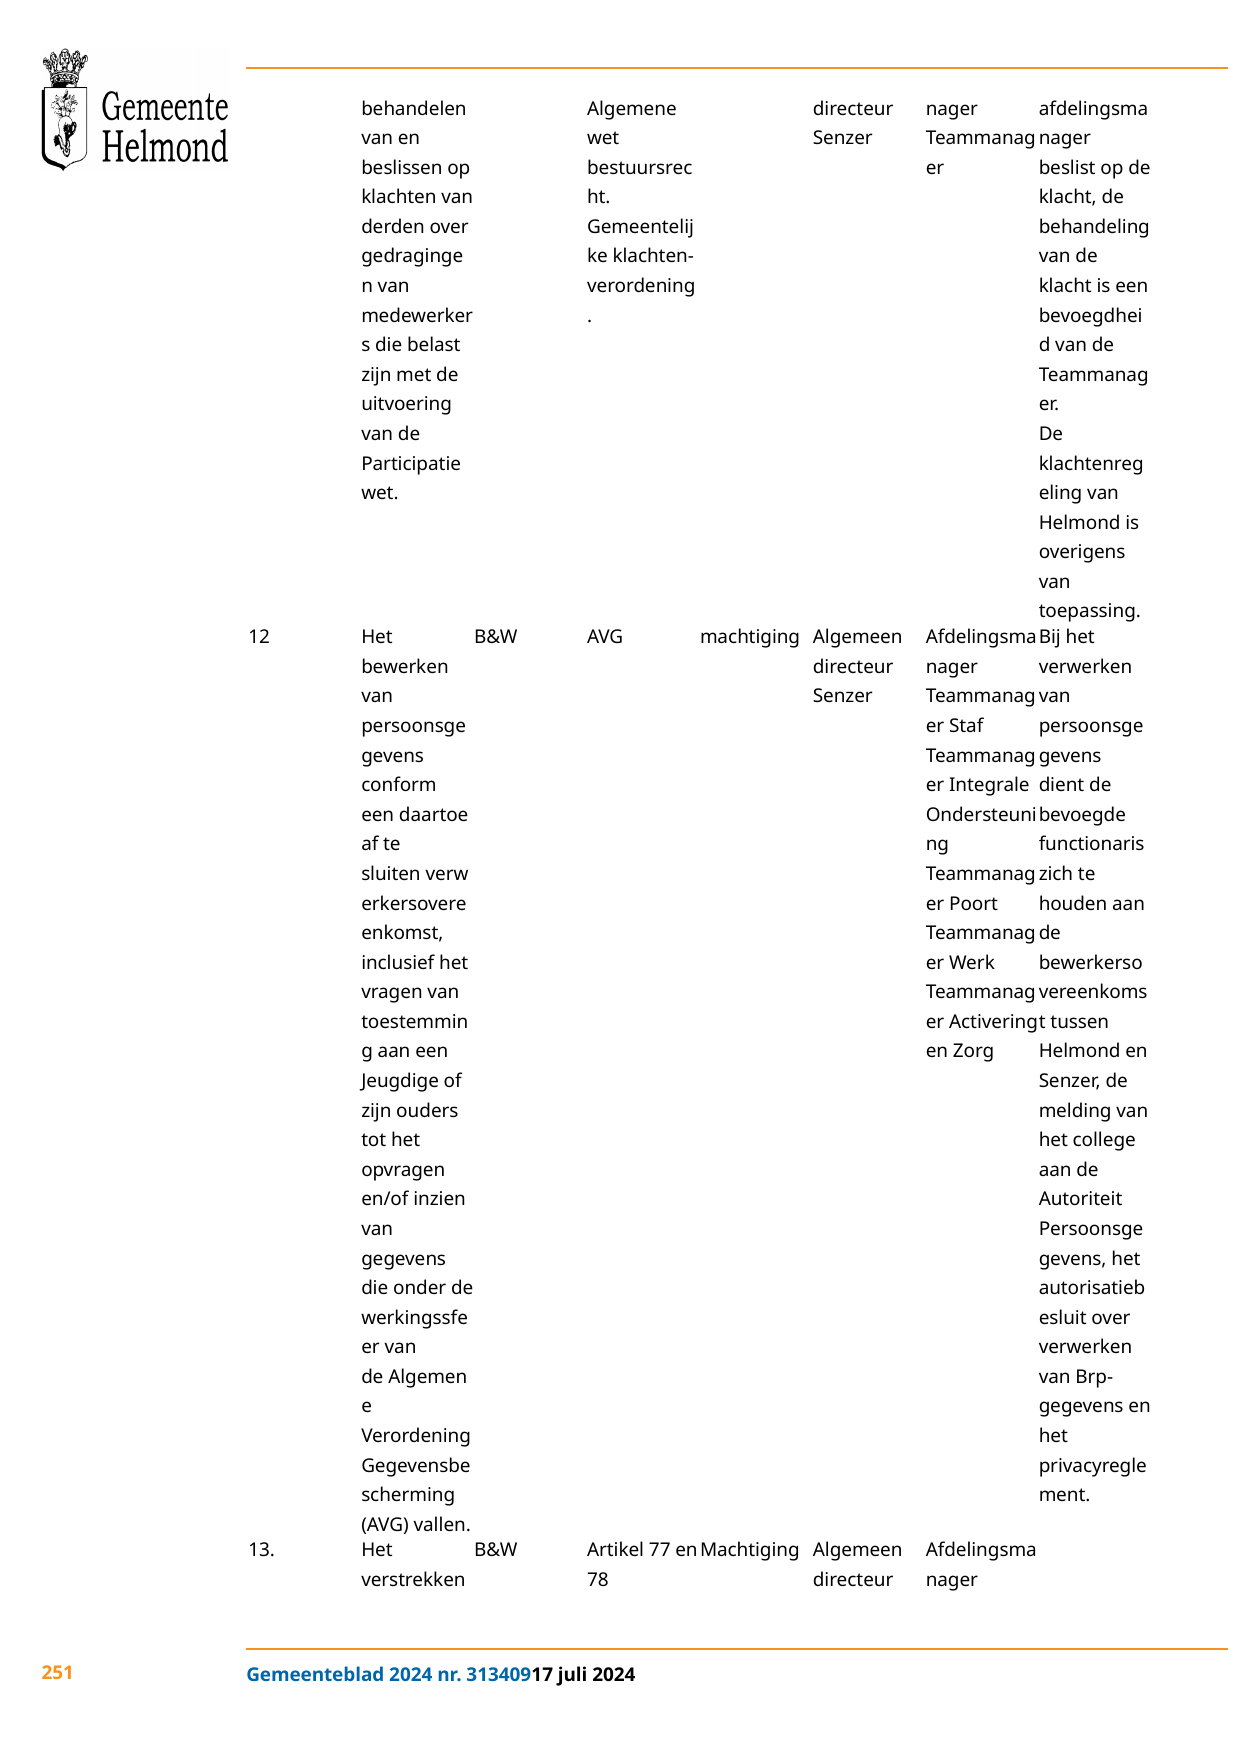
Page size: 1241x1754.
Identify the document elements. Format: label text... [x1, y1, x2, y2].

table_cell machtiging [700, 624, 813, 1537]
table_cell B&W [474, 624, 587, 1537]
table_cell Algemeen directeur [813, 1537, 926, 1592]
table_cell 13. [248, 1537, 361, 1592]
table_cell Algemeen directeur Senzer [813, 624, 926, 1537]
table_cell B&W [474, 1537, 587, 1592]
picture [41, 47, 231, 172]
table_cell directeur Senzer [813, 95, 926, 623]
table_cell [1039, 1537, 1152, 1592]
table_cell [474, 95, 587, 623]
table_cell AVG [587, 624, 700, 1537]
table_cell 12 [248, 624, 361, 1537]
table_cell behandelen van en beslissen op klachten van derden over gedragingen van medewerkers die belast zijn met de uitvoering van de Participatiewet. [361, 95, 474, 623]
table_cell Het verstrekken [361, 1537, 474, 1592]
table_cell Algemene wet bestuursrecht. Gemeentelijke klachten-verordening. [587, 95, 700, 623]
table_cell [700, 95, 813, 623]
table_cell afdelingsmanager beslist op de klacht, de behandeling van de klacht is een bevoegdheid van de Teammanager. De klachtenregeling van Helmond is overigens van toepassing. [1039, 95, 1152, 623]
table_cell Afdelingsmanager [926, 1537, 1038, 1592]
table_cell Machtiging [700, 1537, 813, 1592]
table_cell Afdelingsmanager Teammanager Staf Teammanager Integrale Ondersteuning Teammanager Poort Teammanager Werk Teammanager Activering en Zorg [926, 624, 1038, 1537]
table_cell Artikel 77 en 78 [587, 1537, 700, 1592]
table_cell nager Teammanager [926, 95, 1038, 623]
table_cell Het bewerken van persoonsgegevens conform een daartoe af te sluiten verwerkersovereenkomst, inclusief het vragen van toestemming aan een Jeugdige of zijn ouders tot het opvragen en/of inzien van gegevens die onder de werkingssfeer van de Algemene Verordening Gegevensbescherming (AVG) vallen. [361, 624, 474, 1537]
table_cell Bij het verwerken van persoonsgegevens dient de bevoegde functionaris zich te houden aan de bewerkersovereenkomst tussen Helmond en Senzer, de melding van het college aan de Autoriteit Persoonsgegevens, het autorisatiebesluit over verwerken van Brp-gegevens en het privacyreglement. [1039, 624, 1152, 1537]
table_cell [248, 95, 361, 623]
